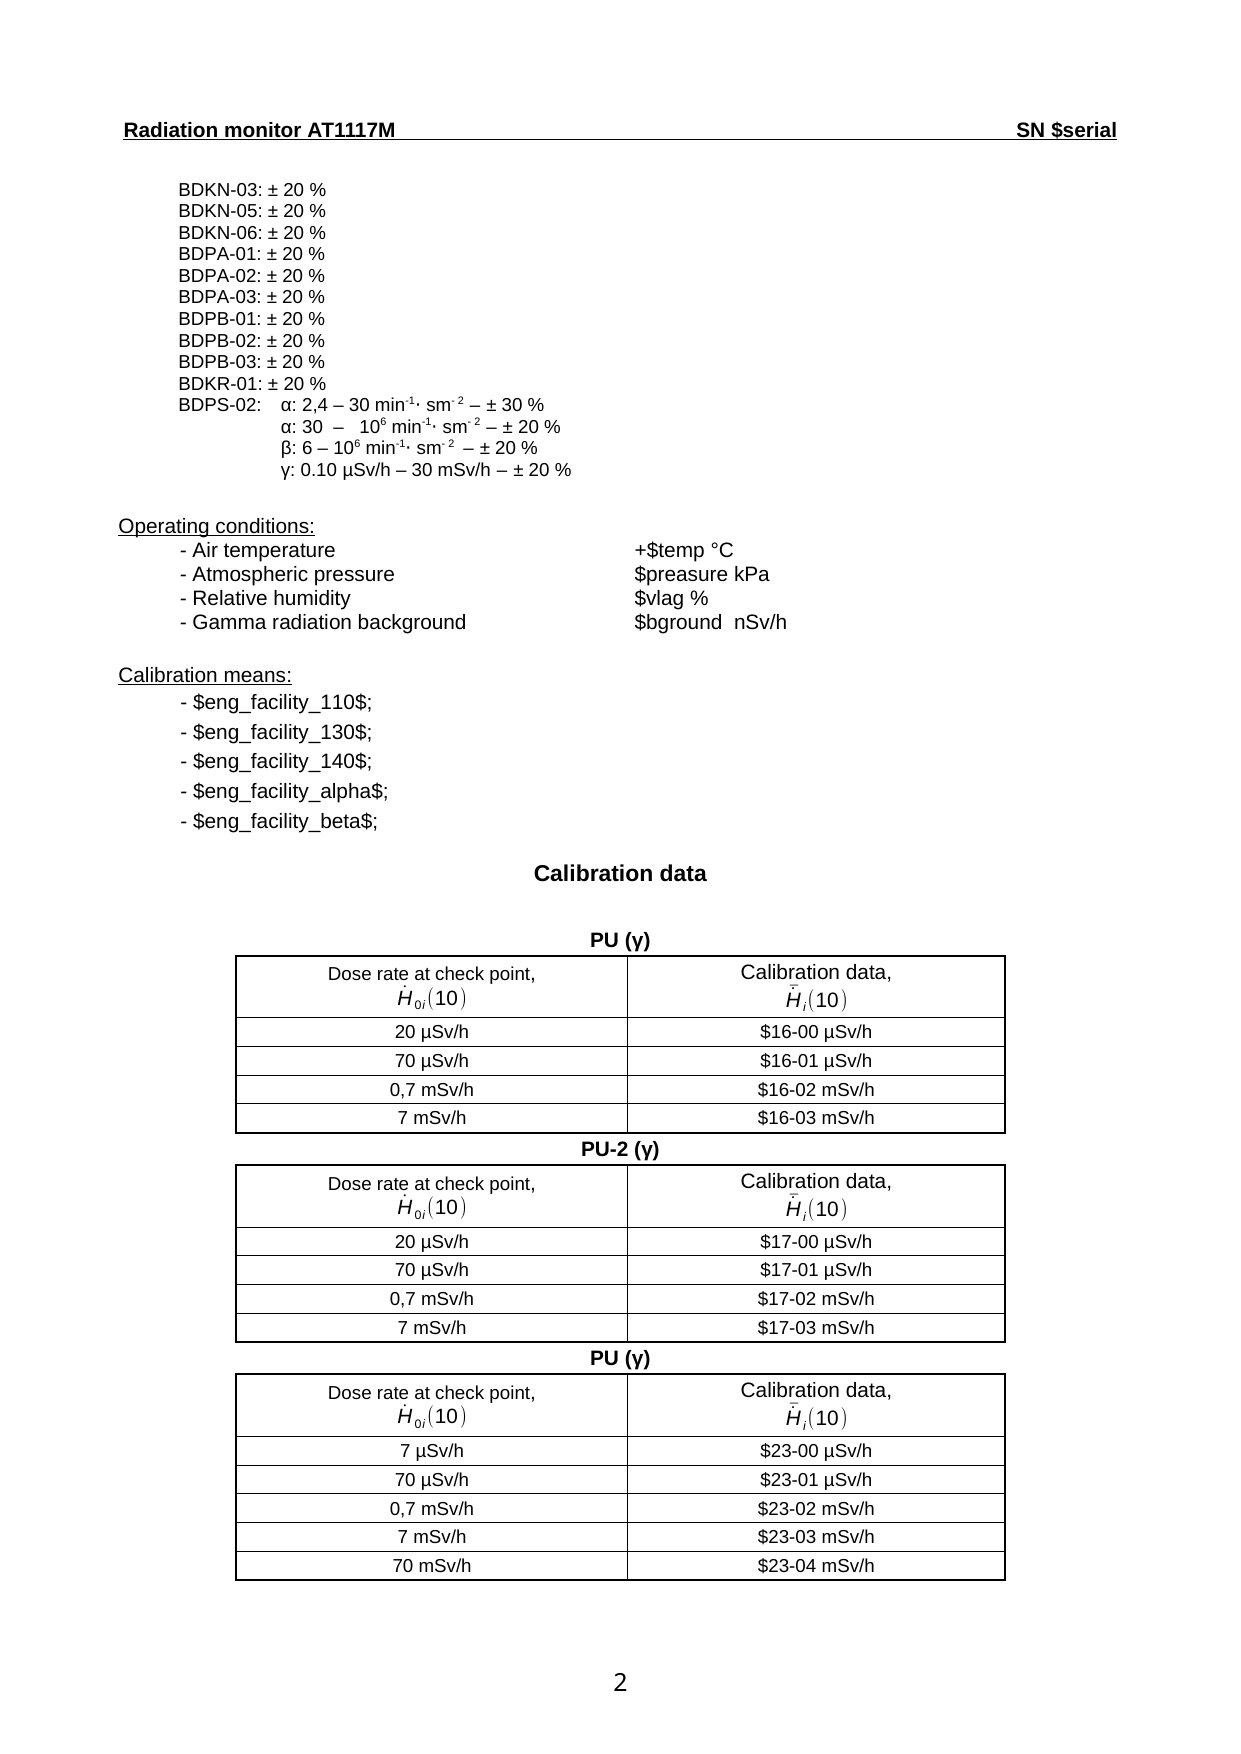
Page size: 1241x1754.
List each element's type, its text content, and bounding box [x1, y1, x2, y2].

table_cell $16-03 mSv/h [628, 1104, 1004, 1132]
table_cell Dose rate at check point, [237, 1166, 627, 1227]
table_cell 7 µSv/h [237, 1437, 627, 1464]
table_cell 70 mSv/h [237, 1552, 627, 1579]
table_header BDKN-06: ± 20 % [118, 222, 1063, 243]
table_header BDPA-02: ± 20 % [118, 265, 1063, 286]
table_header BDPS-02: [118, 394, 281, 480]
table_header - $eng_facility_alpha$; [118, 776, 1122, 806]
table_cell 7 mSv/h [237, 1523, 627, 1551]
table_cell $17-00 µSv/h [628, 1228, 1004, 1255]
table_header α: 2,4 – 30 min-1⋅ sm- 2 – ± 30 % α: 30 – 106 min-1⋅ sm- 2 – ± 20 % β: 6 – 106 min-1⋅ sm- 2 – ± 20 % γ: 0.10 µSv/h – 30 mSv/h – ± 20 % [281, 394, 1063, 480]
table_cell Calibration data, [628, 1375, 1004, 1436]
table_cell 0,7 mSv/h [237, 1076, 627, 1103]
table_cell $23-01 µSv/h [628, 1466, 1004, 1493]
table_cell $23-04 mSv/h [628, 1552, 1004, 1579]
text - Atmospheric pressure $preasure kPa [179, 562, 1122, 586]
table_cell $17-02 mSv/h [628, 1285, 1004, 1312]
table_header BDPA-03: ± 20 % [118, 286, 1063, 308]
table_cell 0,7 mSv/h [237, 1494, 627, 1522]
table_header BDKN-05: ± 20 % [118, 200, 1063, 222]
text - Air temperature +$temp °C [179, 538, 1122, 562]
table_header BDKR-01: ± 20 % [118, 373, 1063, 394]
table_cell 70 µSv/h [237, 1047, 627, 1074]
table_header BDKN-03: ± 20 % [118, 179, 1063, 200]
table_cell 20 µSv/h [237, 1228, 627, 1255]
table_cell 7 mSv/h [237, 1314, 627, 1341]
text - Relative humidity $vlag % [179, 586, 1122, 610]
text - Gamma radiation background $bground nSv/h [179, 610, 1122, 634]
table_cell 70 µSv/h [237, 1256, 627, 1284]
table_cell 7 mSv/h [237, 1104, 627, 1132]
table_header BDPB-01: ± 20 % [118, 308, 1063, 329]
table_header BDPA-01: ± 20 % [118, 243, 1063, 265]
table_cell $16-01 µSv/h [628, 1047, 1004, 1074]
table_cell $17-03 mSv/h [628, 1314, 1004, 1341]
table_cell 20 µSv/h [237, 1018, 627, 1046]
table_header - $eng_facility_beta$; [118, 806, 1122, 836]
table_cell $17-01 µSv/h [628, 1256, 1004, 1284]
table_cell Dose rate at check point, [237, 957, 627, 1017]
text Calibration data [118, 860, 1122, 886]
table_cell Calibration data, [628, 957, 1004, 1017]
table_header PU-2 (γ) [236, 1134, 1004, 1164]
table_cell $16-02 mSv/h [628, 1076, 1004, 1103]
text Calibration means: [118, 663, 1122, 687]
table_header - $eng_facility_140$; [118, 746, 1122, 776]
table_cell Calibration data, [628, 1166, 1004, 1227]
table_cell Dose rate at check point, [237, 1375, 627, 1436]
table_cell 70 µSv/h [237, 1466, 627, 1493]
table_header PU (γ) [236, 925, 1004, 954]
table_header BDPB-02: ± 20 % [118, 329, 1063, 351]
text Operating conditions: [118, 514, 1122, 538]
table_cell $23-03 mSv/h [628, 1523, 1004, 1551]
table_header - $eng_facility_130$; [118, 717, 1122, 746]
table_header PU (γ) [236, 1343, 1004, 1373]
table_header - $eng_facility_110$; [118, 687, 1122, 717]
table_cell $23-00 µSv/h [628, 1437, 1004, 1464]
table_cell 0,7 mSv/h [237, 1285, 627, 1312]
table_header BDPB-03: ± 20 % [118, 351, 1063, 372]
table_cell $16-00 µSv/h [628, 1018, 1004, 1046]
table_cell $23-02 mSv/h [628, 1494, 1004, 1522]
